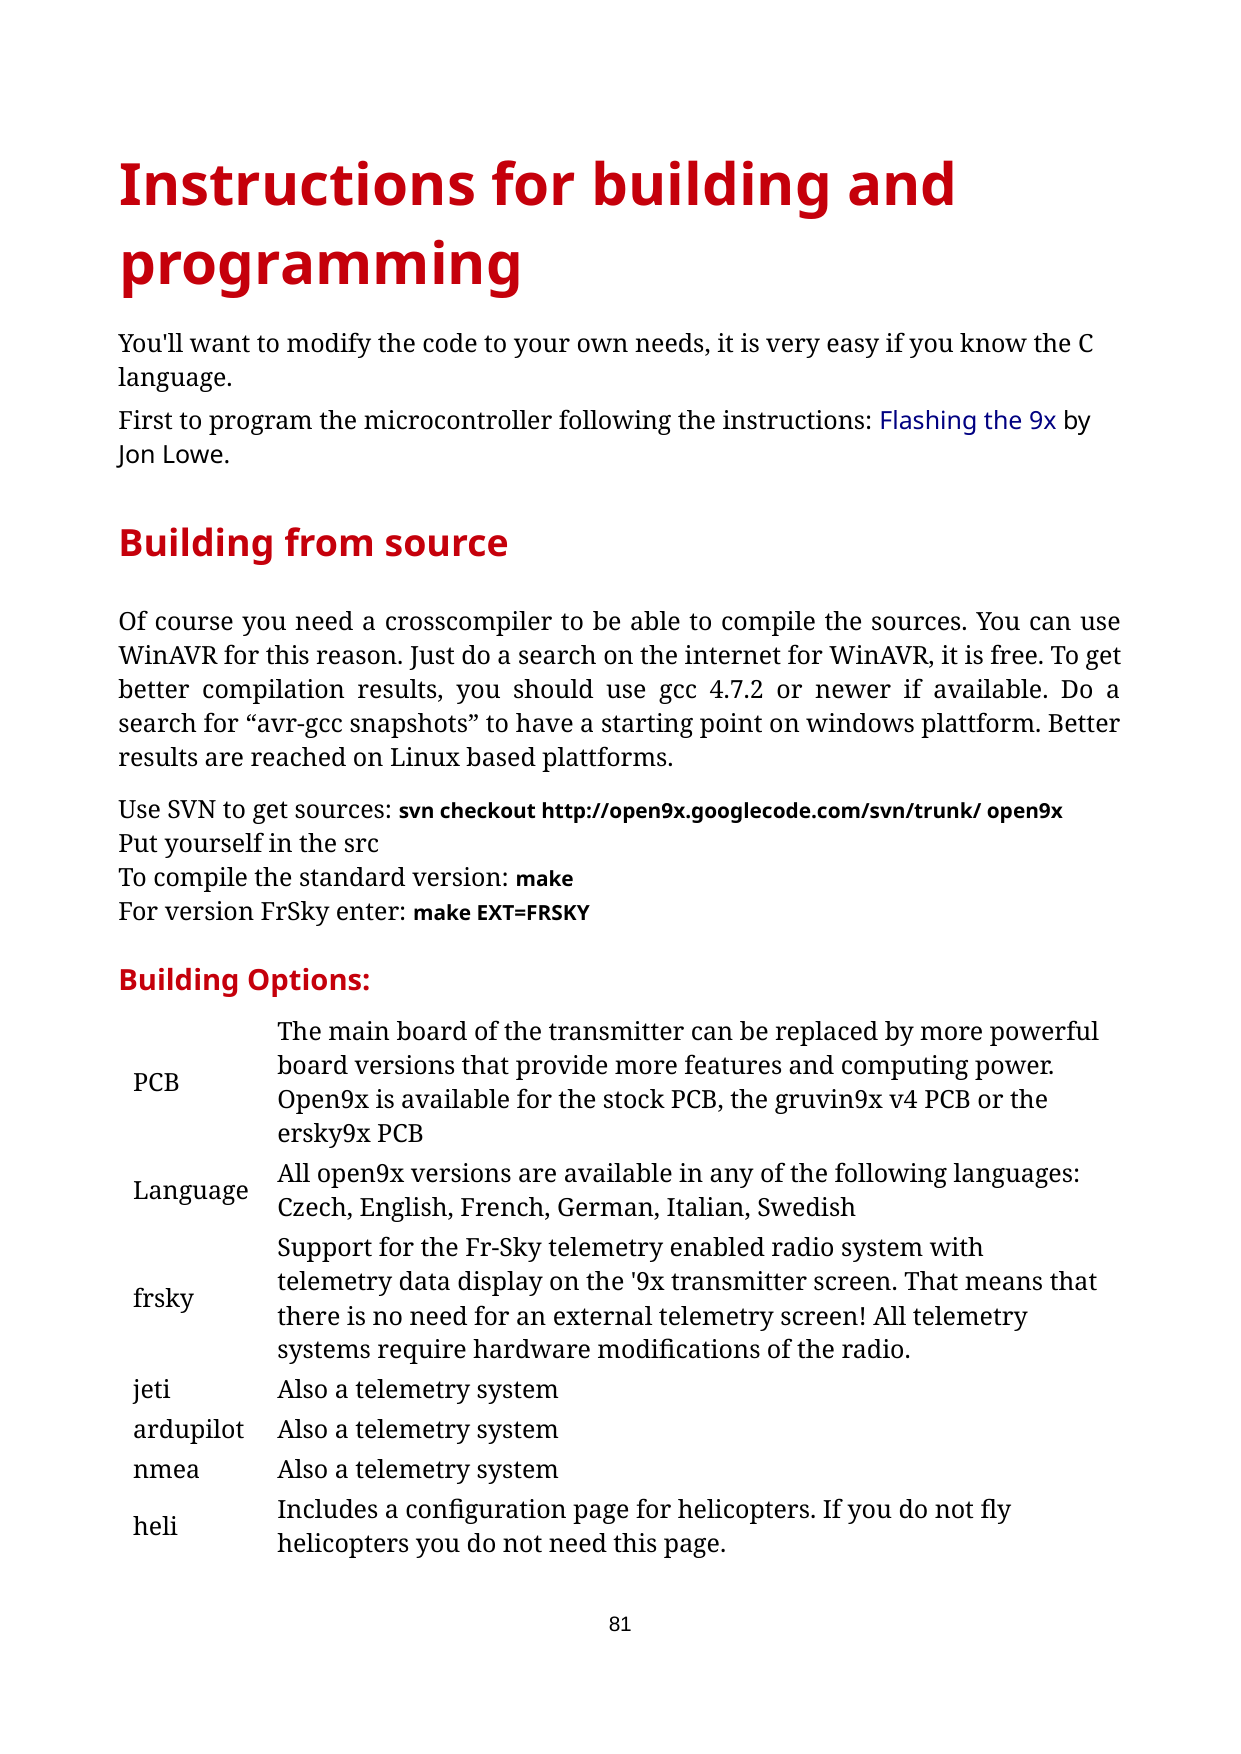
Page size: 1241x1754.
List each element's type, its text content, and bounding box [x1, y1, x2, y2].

table_header [1106, 1011, 1123, 1153]
table_cell frsky [118, 1227, 262, 1369]
table_cell Also a telemetry system [262, 1409, 1106, 1449]
table_cell [1106, 1369, 1123, 1409]
table_cell All open9x versions are available in any of the following languages: Czech, English, French, German, Italian, Swedish [262, 1153, 1106, 1227]
table_header PCB [118, 1011, 262, 1153]
table_cell Includes a configuration page for helicopters. If you do not fly helicopters you do not need this page. [262, 1489, 1106, 1563]
table_cell Support for the Fr-Sky telemetry enabled radio system with telemetry data display on the '9x transmitter screen. That means that there is no need for an external telemetry screen! All telemetry systems require hardware modifications of the radio. [262, 1227, 1106, 1369]
table_cell Also a telemetry system [262, 1449, 1106, 1489]
text First to program the microcontroller following the instructions: Flashing the 9x by Jon Lowe. [118, 403, 1122, 471]
table_cell [1106, 1227, 1123, 1369]
table_cell [1106, 1489, 1123, 1563]
table_cell [1106, 1409, 1123, 1449]
text Of course you need a crosscompiler to be able to compile the sources. You can use WinAVR for this reason. Just do a search on the internet for WinAVR, it is free. To get better compilation results, you should use gcc 4.7.2 or newer if available. Do a search for “avr-gcc snapshots” to have a starting point on windows plattform. Better results are reached on Linux based plattforms. [118, 604, 1122, 774]
table_header The main board of the transmitter can be replaced by more powerful board versions that provide more features and computing power. Open9x is available for the stock PCB, the gruvin9x v4 PCB or the ersky9x PCB [262, 1011, 1106, 1153]
table_cell nmea [118, 1449, 262, 1489]
table_cell heli [118, 1489, 262, 1563]
text Use SVN to get sources: svn checkout http://open9x.googlecode.com/svn/trunk/ open9x Put yourself in the src To compile the standard version: make For version FrSky enter: make EXT=FRSKY [118, 792, 1122, 928]
table_cell [1106, 1153, 1123, 1227]
table_cell Also a telemetry system [262, 1369, 1106, 1409]
table_cell [1106, 1449, 1123, 1489]
table_cell ardupilot [118, 1409, 262, 1449]
text You'll want to modify the code to your own needs, it is very easy if you know the C language. [118, 326, 1122, 394]
subtitle Instructions for building and programming [119, 143, 1122, 302]
subtitle Building Options: [118, 959, 1122, 998]
table_cell Language [118, 1153, 262, 1227]
subtitle Building from source [118, 517, 1122, 568]
table_cell jeti [118, 1369, 262, 1409]
